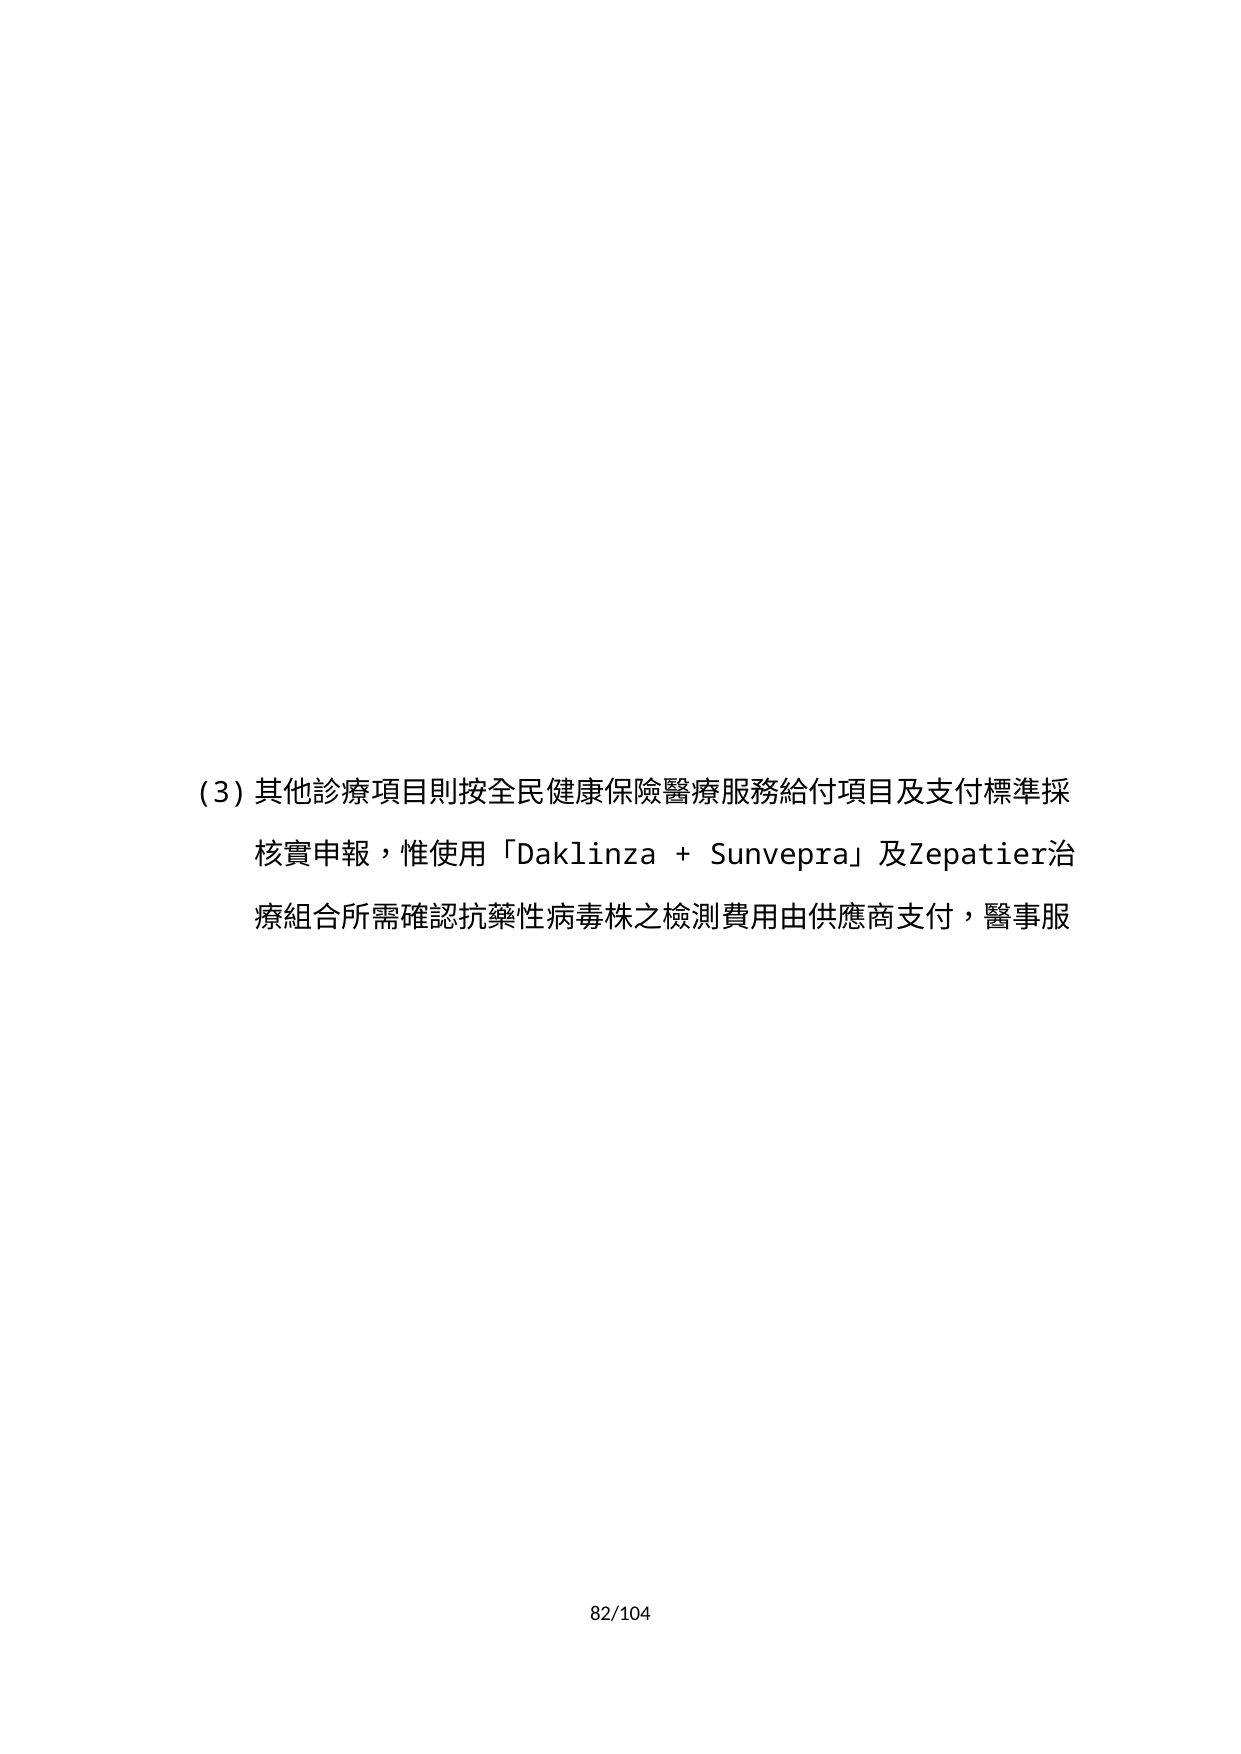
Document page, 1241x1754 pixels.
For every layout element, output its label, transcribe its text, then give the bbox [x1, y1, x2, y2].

list 其他診療項目則按全民健康保險醫療服務給付項目及支付標準採核實申報，惟使用「Daklinza + Sunvepra」及Zepatier治療組合所需確認抗藥性病毒株之檢測費用由供應商支付，醫事服 [195, 748, 1098, 935]
